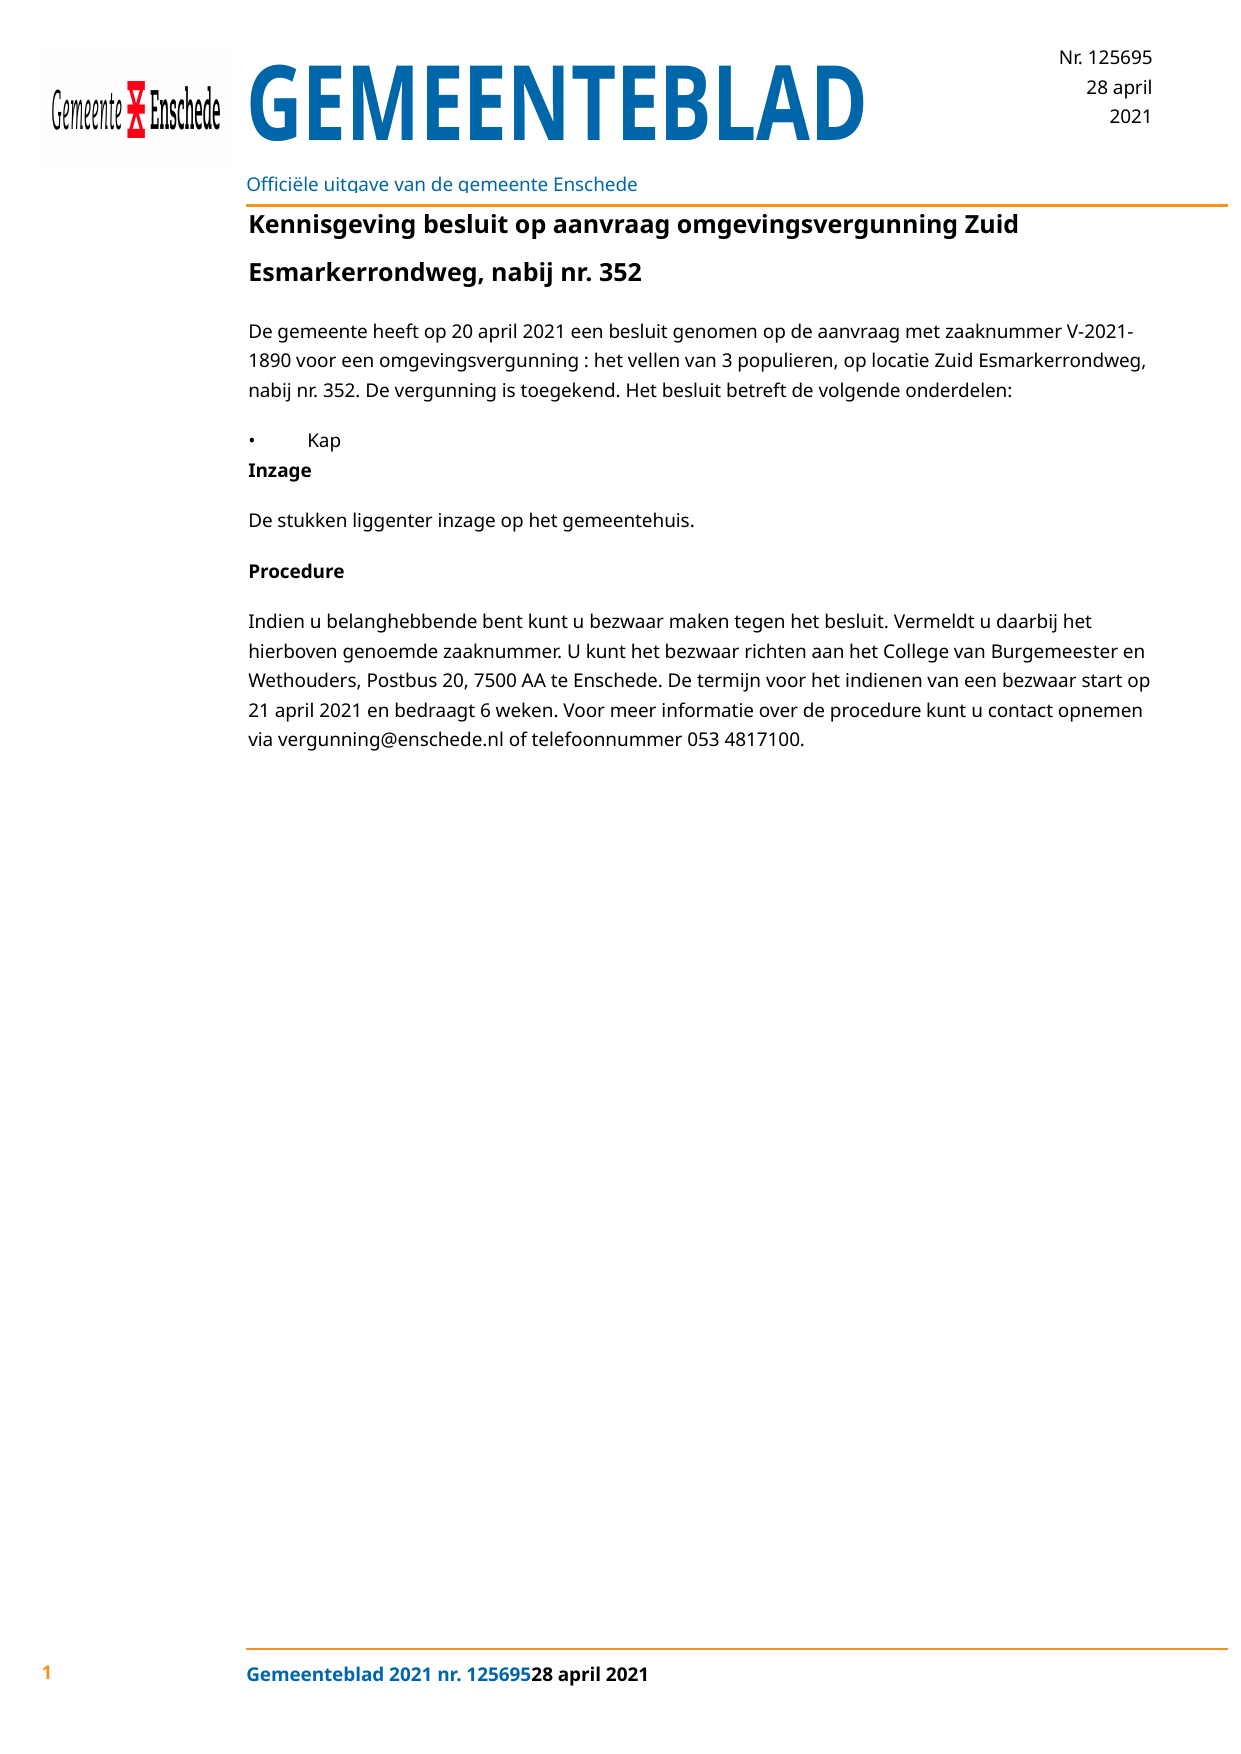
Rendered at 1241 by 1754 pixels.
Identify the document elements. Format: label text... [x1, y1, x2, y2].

text De gemeente heeft op 20 april 2021 een besluit genomen op de aanvraag met zaaknummer V-2021-1890 voor een omgevingsvergunning : het vellen van 3 populieren, op locatie Zuid Esmarkerrondweg, nabij nr. 352. De vergunning is toegekend. Het besluit betreft de volgende onderdelen: [248, 318, 1152, 403]
picture [41, 47, 231, 172]
text Kennisgeving besluit op aanvraag omgevingsvergunning Zuid Esmarkerrondweg, nabij nr. 352 [248, 207, 1152, 288]
text Indien u belanghebbende bent kunt u bezwaar maken tegen het besluit. Vermeldt u daarbij het hierboven genoemde zaaknummer. U kunt het bezwaar richten aan het College van Burgemees­ter en Wethouders, Postbus 20, 7500 AA te Enschede. De termijn voor het indienen van een bezwaar start op 21 april 2021 en bedraagt 6 weken. Voor meer informatie over de procedure kunt u contact opnemen via vergunning@enschede.nl of telefoonnummer 053 4817100. [248, 608, 1152, 752]
text Inzage [248, 457, 1152, 483]
text De stukken liggenter inzage op het gemeentehuis. [248, 507, 1152, 533]
list Kap [248, 427, 1152, 453]
text Procedure [248, 558, 1152, 584]
